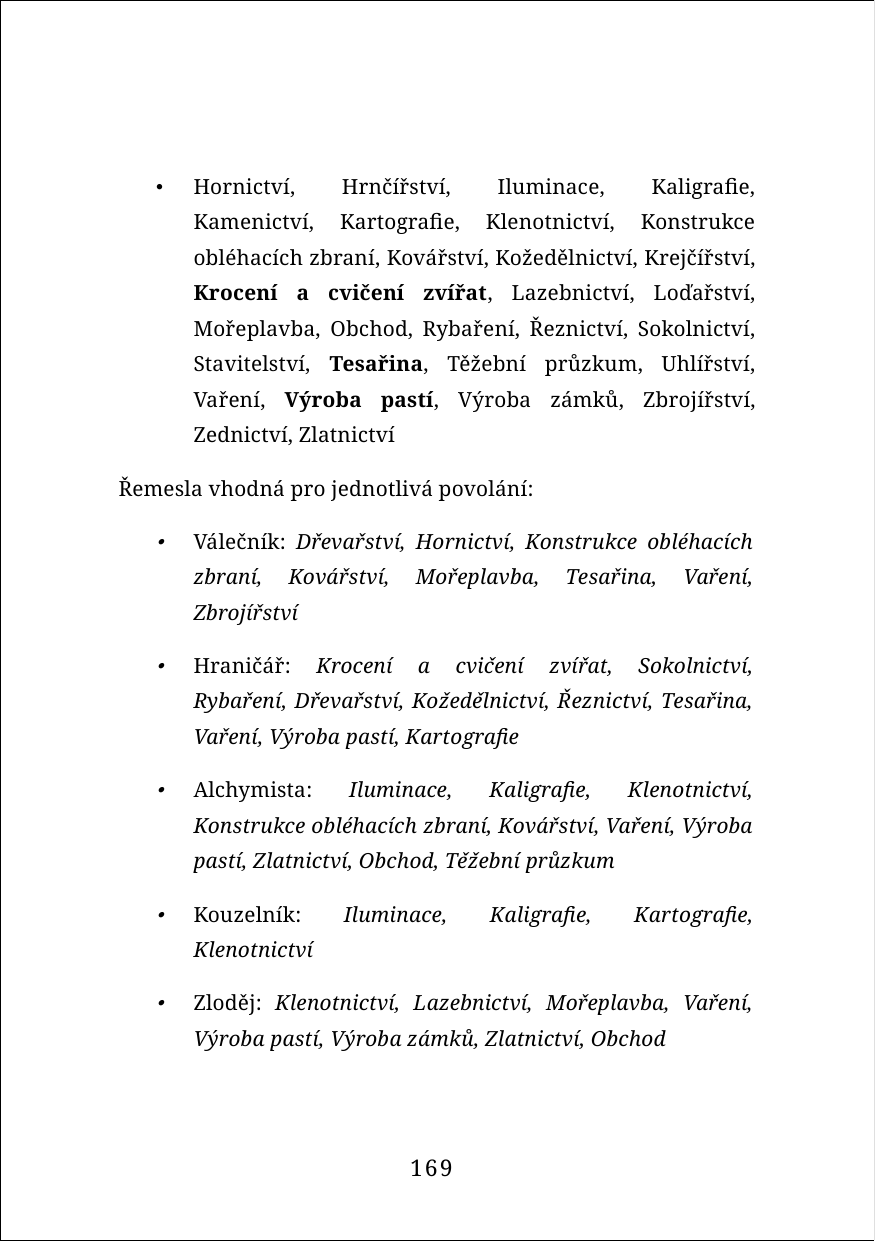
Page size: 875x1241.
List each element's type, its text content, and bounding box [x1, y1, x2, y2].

list Hraničář: Krocení a cvičení zvířat, Sokolnictví, Rybaření, Dřevařství, Kožedělnictví, Řeznictví, Tesařina, Vaření, Výroba pastí, Kartografie [156, 651, 756, 751]
list Válečník: Dřevařství, Hornictví, Konstrukce obléhacích zbraní, Kovářství, Mořeplavba, Tesařina, Vaření, Zbrojířství [156, 527, 756, 626]
list Alchymista: Iluminace, Kaligrafie, Klenotnictví, Konstrukce obléhacích zbraní, Kovářství, Vaření, Výroba pastí, Zlatnictví, Obchod, Těžební průzkum [156, 775, 756, 875]
text Řemesla vhodná pro jednotlivá povolání: [118, 474, 756, 502]
list Zloděj: Klenotnictví, Lazebnictví, Mořeplavba, Vaření, Výroba pastí, Výroba zámků, Zlatnictví, Obchod [156, 988, 756, 1052]
list Hornictví, Hrnčířství, Iluminace, Kaligrafie, Kamenictví, Kartografie, Klenotnictví, Konstrukce obléhacích zbraní, Kovářství, Kožedělnictví, Krejčířství, Krocení a cvičení zvířat, Lazebnictví, Loďařství, Mořeplavba, Obchod, Rybaření, Řeznictví, Sokolnictví, Stavitelství, Tesařina, Těžební průzkum, Uhlířství, Vaření, Výroba pastí, Výroba zámků, Zbrojířství, Zednictví, Zlatnictví [156, 172, 756, 449]
list Kouzelník: Iluminace, Kaligrafie, Kartografie, Klenotnictví [156, 900, 756, 964]
